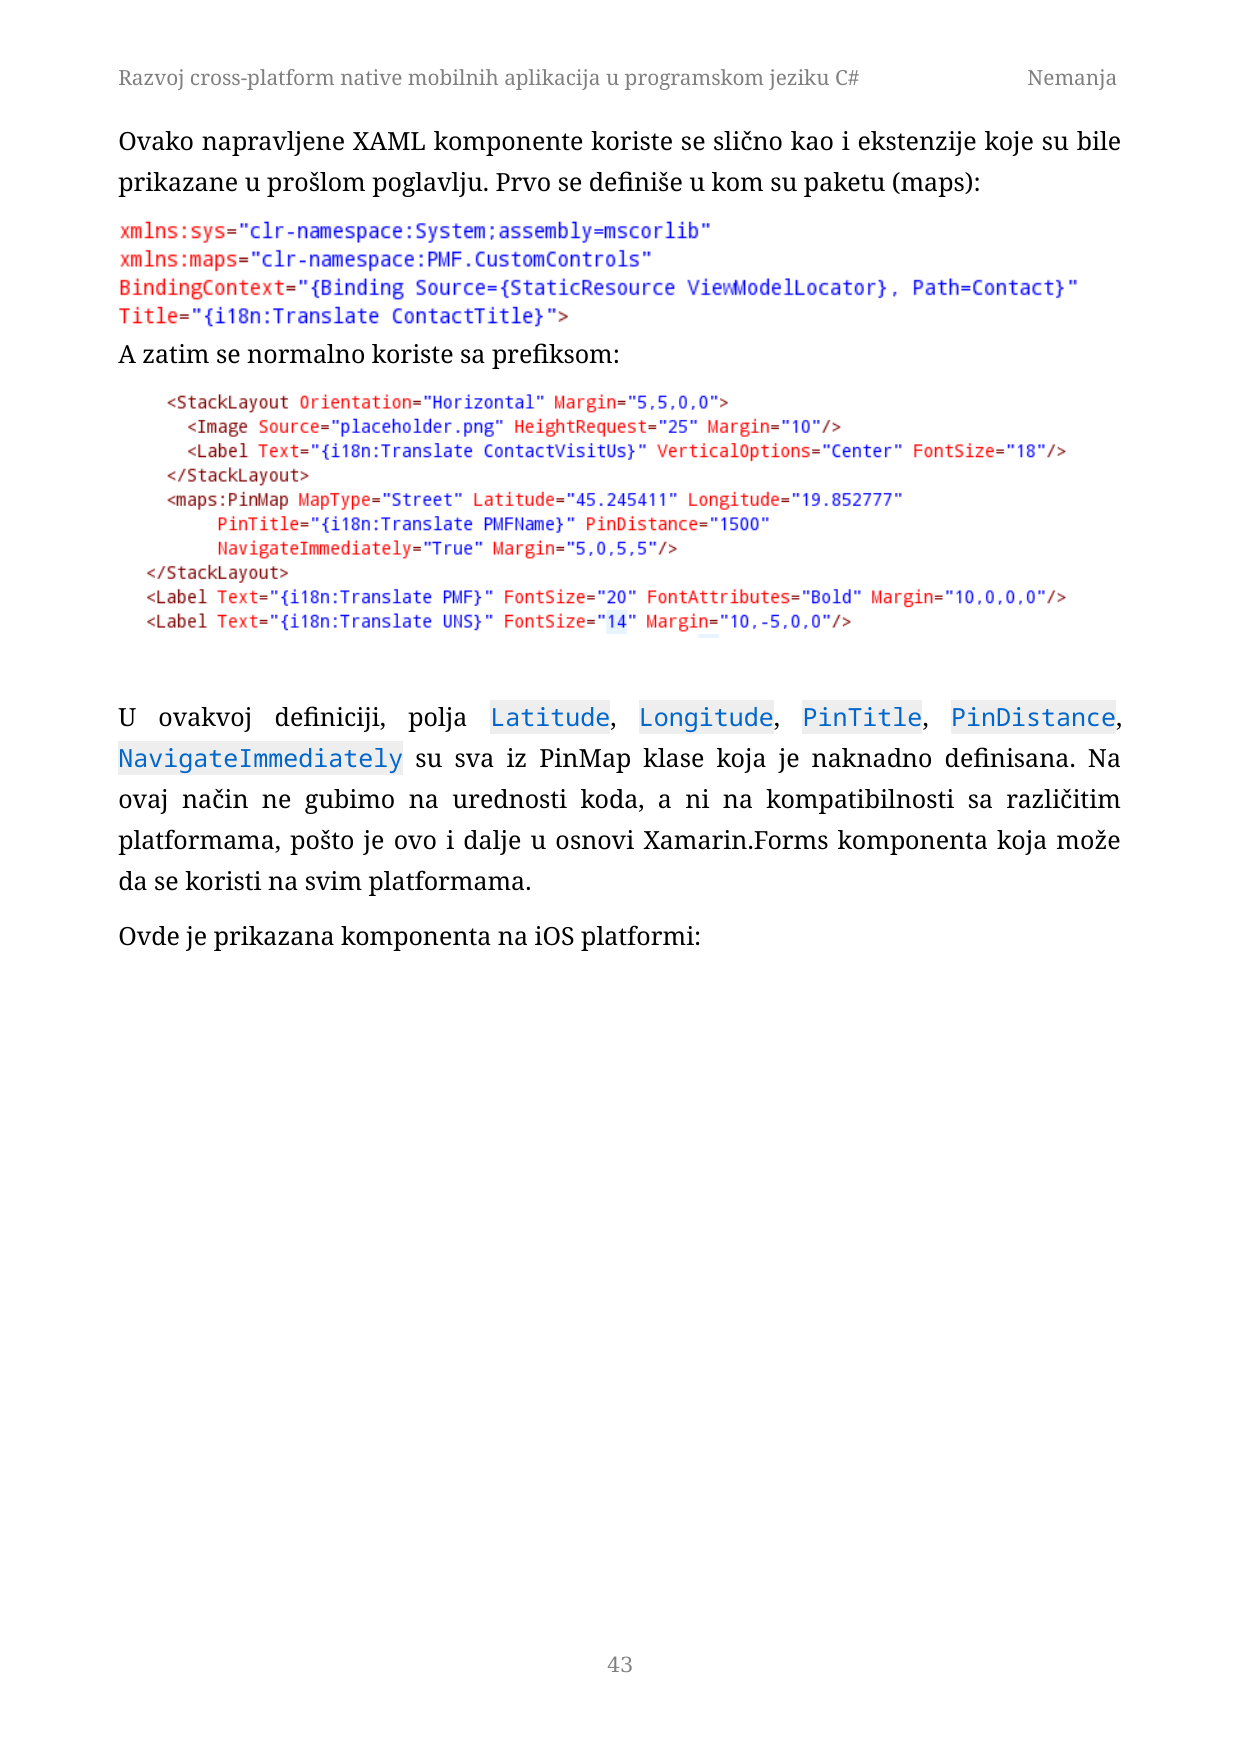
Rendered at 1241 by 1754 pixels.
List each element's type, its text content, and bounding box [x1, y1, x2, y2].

text Ovako napravljene XAML komponente koriste se slično kao i ekstenzije koje su bile prikazane u prošlom poglavlju. Prvo se definiše u kom su paketu (maps): [118, 123, 1122, 198]
text U ovakvoj definiciji, polja Latitude, Longitude, PinTitle, PinDistance, NavigateImmediately su sva iz PinMap klase koja je naknadno definisana. Na ovaj način ne gubimo na urednosti koda, a ni na kompatibilnosti sa različitim platformama, pošto je ovo i dalje u osnovi Xamarin.Forms komponenta koja može da se koristi na svim platformama. [118, 700, 1122, 897]
picture [118, 392, 1123, 638]
picture [118, 219, 1123, 331]
text A zatim se normalno koriste sa prefiksom: [118, 331, 1122, 371]
text Ovde je prikazana komponenta na iOS platformi: [118, 919, 1122, 953]
